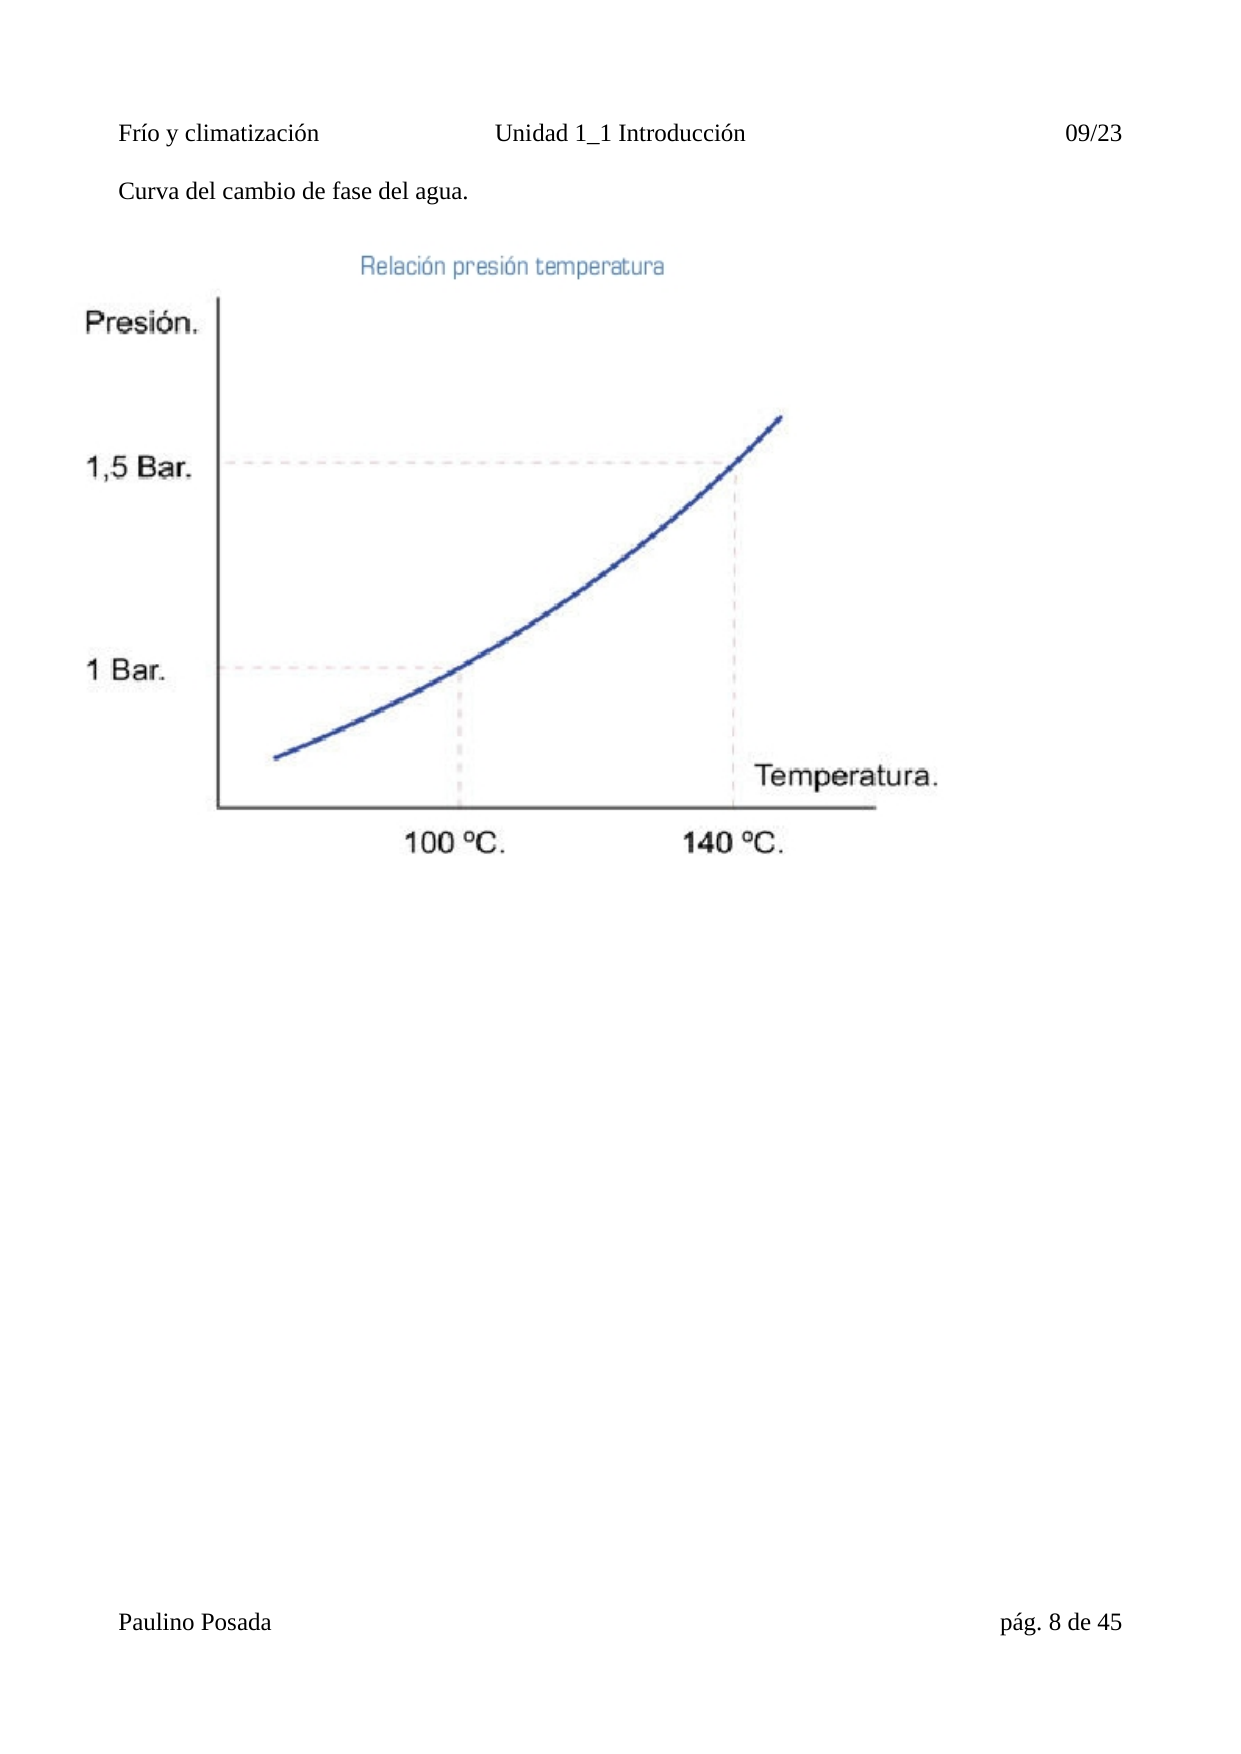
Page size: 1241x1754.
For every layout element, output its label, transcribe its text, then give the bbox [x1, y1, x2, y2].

text Curva del cambio de fase del agua. [118, 176, 1122, 205]
picture [59, 217, 953, 879]
